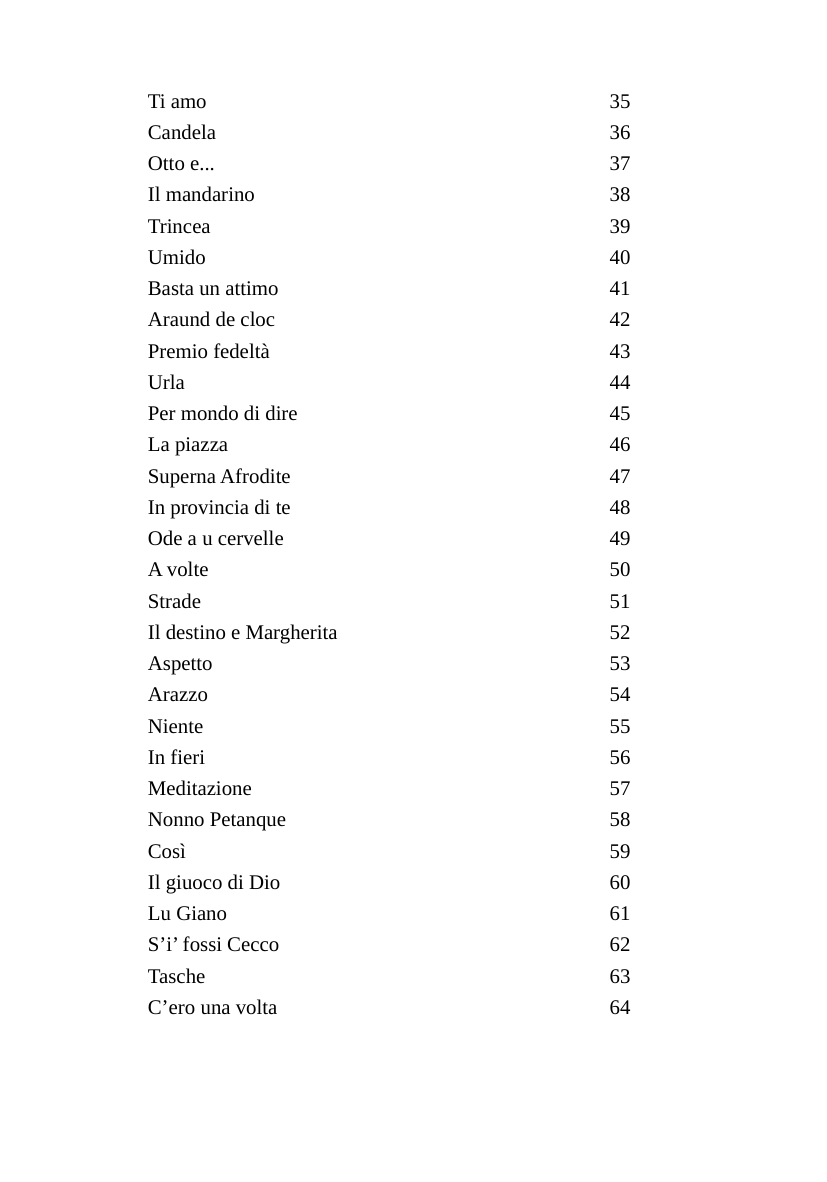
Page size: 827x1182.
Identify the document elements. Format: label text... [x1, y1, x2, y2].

text La piazza 46 [88, 432, 738, 456]
text Niente 55 [88, 713, 738, 738]
text Candela 36 [88, 120, 738, 144]
text Arazzo 54 [88, 682, 738, 706]
text Otto e... 37 [88, 151, 738, 175]
text In provincia di te 48 [88, 495, 738, 519]
text Lu Giano 61 [88, 901, 738, 925]
text Araund de cloc 42 [88, 307, 738, 331]
text S’i’ fossi Cecco 62 [88, 932, 738, 956]
text C’ero una volta 64 [88, 995, 738, 1019]
text Strade 51 [88, 588, 738, 613]
text Per mondo di dire 45 [88, 401, 738, 425]
text Il destino e Margherita 52 [88, 620, 738, 644]
text Ti amo 35 [88, 88, 738, 113]
text Ode a u cervelle 49 [88, 526, 738, 550]
text Nonno Petanque 58 [88, 807, 738, 831]
text Umido 40 [88, 245, 738, 269]
text Il mandarino 38 [88, 182, 738, 206]
text Superna Afrodite 47 [88, 463, 738, 488]
text A volte 50 [88, 557, 738, 581]
text Trincea 39 [88, 213, 738, 238]
text Tasche 63 [88, 963, 738, 988]
text Premio fedeltà 43 [88, 338, 738, 363]
text Aspetto 53 [88, 651, 738, 675]
text Il giuoco di Dio 60 [88, 870, 738, 894]
text Così 59 [88, 838, 738, 863]
text Meditazione 57 [88, 776, 738, 800]
text Urla 44 [88, 370, 738, 394]
text In fieri 56 [88, 745, 738, 769]
text Basta un attimo 41 [88, 276, 738, 300]
